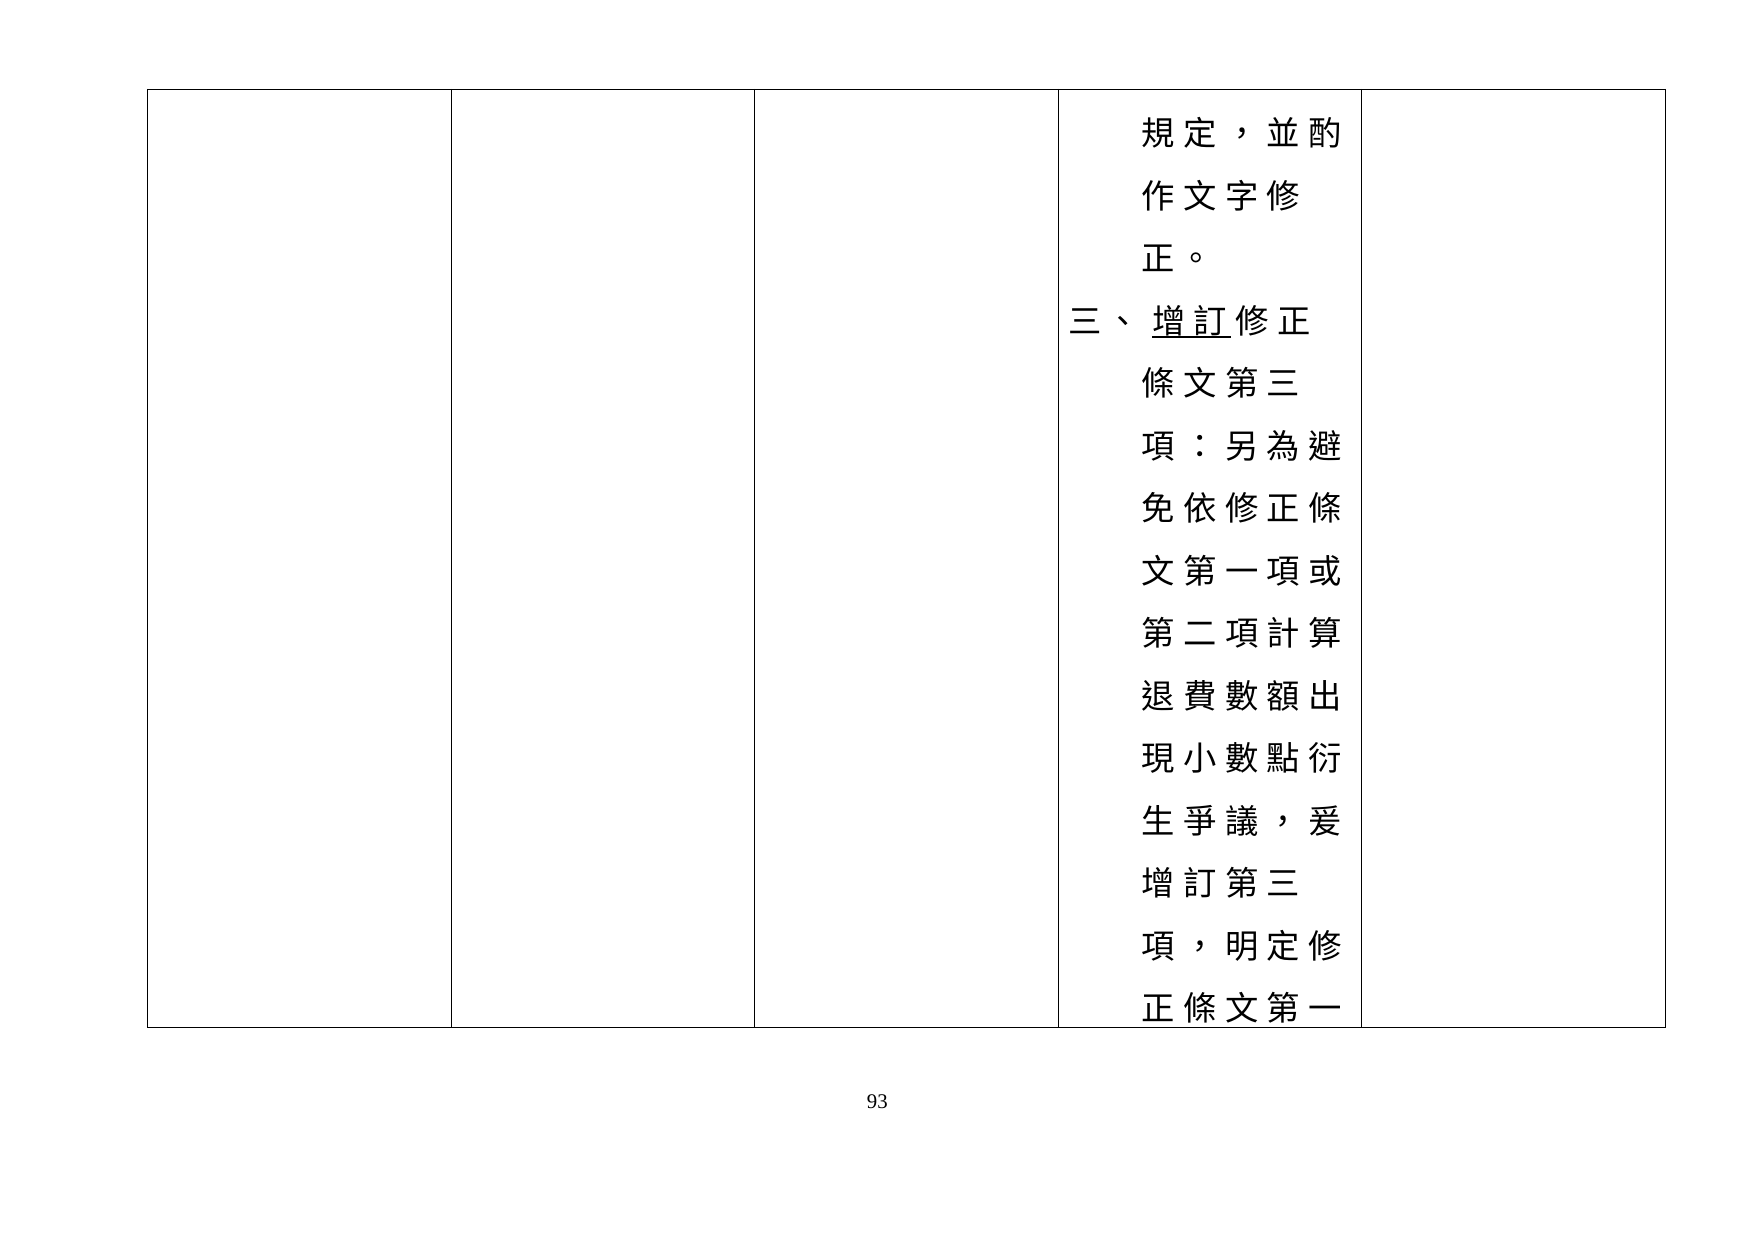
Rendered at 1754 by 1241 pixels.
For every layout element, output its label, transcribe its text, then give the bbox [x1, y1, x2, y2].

table_cell 規定，並酌作文字修正。 三、增訂修正條文第三項：另為避免依修正條文第一項或第二項計算退費數額出現小數點衍生爭議，爰增訂第三項，明定修正條文第一 [1059, 90, 1361, 1027]
table_cell [148, 90, 451, 1027]
table_cell [452, 90, 754, 1027]
table_cell [1666, 89, 1683, 1027]
table_cell [88, 89, 147, 1027]
table_cell [755, 90, 1058, 1027]
table_cell [1362, 90, 1665, 1027]
